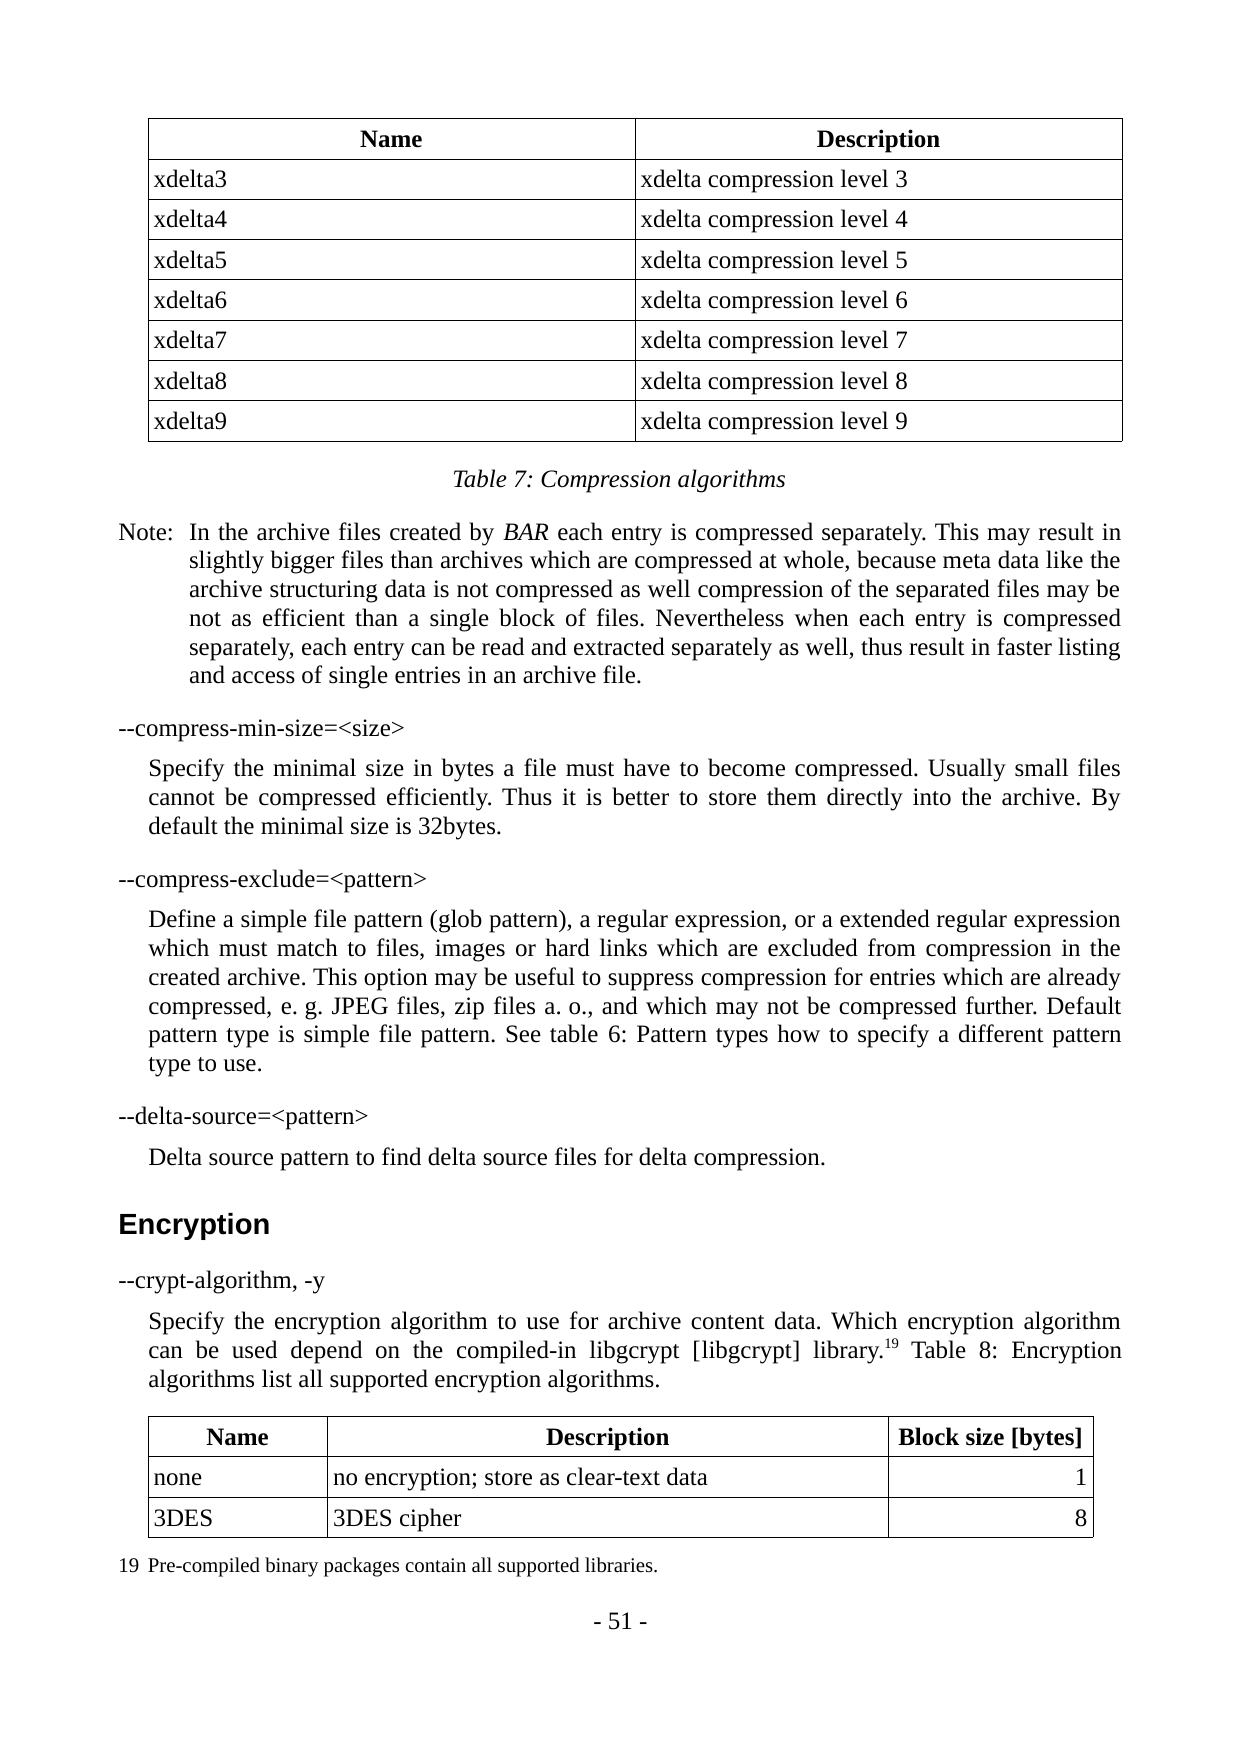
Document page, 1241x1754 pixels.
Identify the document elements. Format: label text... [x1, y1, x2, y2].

table_cell 3DES cipher [328, 1498, 888, 1537]
table_cell 3DES [149, 1498, 327, 1537]
subtitle Encryption [118, 1207, 1122, 1241]
text Delta source pattern to find delta source files for delta compression. [148, 1142, 1122, 1170]
table_cell xdelta compression level 6 [636, 280, 1122, 320]
text Note: In the archive files created by BAR each entry is compressed separately. This may result in slightly bigger files than archives which are compressed at whole, because meta data like the archive structuring data is not compressed as well compression of the separated files may be not as efficient than a single block of files. Nevertheless when each entry is compressed separately, each entry can be read and extracted separately as well, thus result in faster listing and access of single entries in an archive file. [118, 517, 1122, 689]
text Table 7: Compression algorithms [118, 464, 1122, 493]
table_cell 8 [889, 1498, 1093, 1537]
table_cell xdelta9 [149, 401, 635, 441]
table_cell xdelta compression level 4 [636, 200, 1122, 239]
title --compress-exclude=<pattern> [118, 864, 1122, 892]
table_header Name [149, 1417, 327, 1456]
table_cell no encryption; store as clear-text data [328, 1457, 888, 1497]
text Specify the minimal size in bytes a file must have to become compressed. Usually small files cannot be compressed efficiently. Thus it is better to store them directly into the archive. By default the minimal size is 32bytes. [148, 753, 1122, 840]
table_header Description [636, 119, 1122, 158]
table_cell xdelta compression level 8 [636, 361, 1122, 400]
title --crypt-algorithm, -y [118, 1265, 1122, 1294]
text Define a simple file pattern (glob pattern), a regular expression, or a extended regular expression which must match to files, images or hard links which are excluded from compression in the created archive. This option may be useful to suppress compression for entries which are already compressed, e. g. JPEG files, zip files a. o., and which may not be compressed further. Default pattern type is simple file pattern. See table 6: Pattern types how to specify a different pattern type to use. [148, 904, 1122, 1077]
table_cell xdelta6 [149, 280, 635, 320]
table_header Block size [bytes] [889, 1417, 1093, 1456]
table_cell xdelta compression level 3 [636, 160, 1122, 199]
table_header Description [328, 1417, 888, 1456]
title --compress-min-size=<size> [118, 713, 1122, 742]
table_cell 1 [889, 1457, 1093, 1497]
table_cell xdelta compression level 5 [636, 240, 1122, 279]
text Specify the encryption algorithm to use for archive content data. Which encryption algorithm can be used depend on the compiled-in libgcrypt [libgcrypt] library. Table 8: Encryption algorithms list all supported encryption algorithms. [148, 1306, 1122, 1392]
title --delta-source=<pattern> [118, 1101, 1122, 1130]
table_cell xdelta3 [149, 160, 635, 199]
text Pre-compiled binary packages contain all supported libraries. [118, 1553, 1122, 1577]
table_cell xdelta7 [149, 321, 635, 360]
table_cell xdelta4 [149, 200, 635, 239]
table_cell xdelta compression level 7 [636, 321, 1122, 360]
table_cell xdelta5 [149, 240, 635, 279]
table_header Name [149, 119, 635, 158]
table_cell none [149, 1457, 327, 1497]
table_cell xdelta8 [149, 361, 635, 400]
table_cell xdelta compression level 9 [636, 401, 1122, 441]
